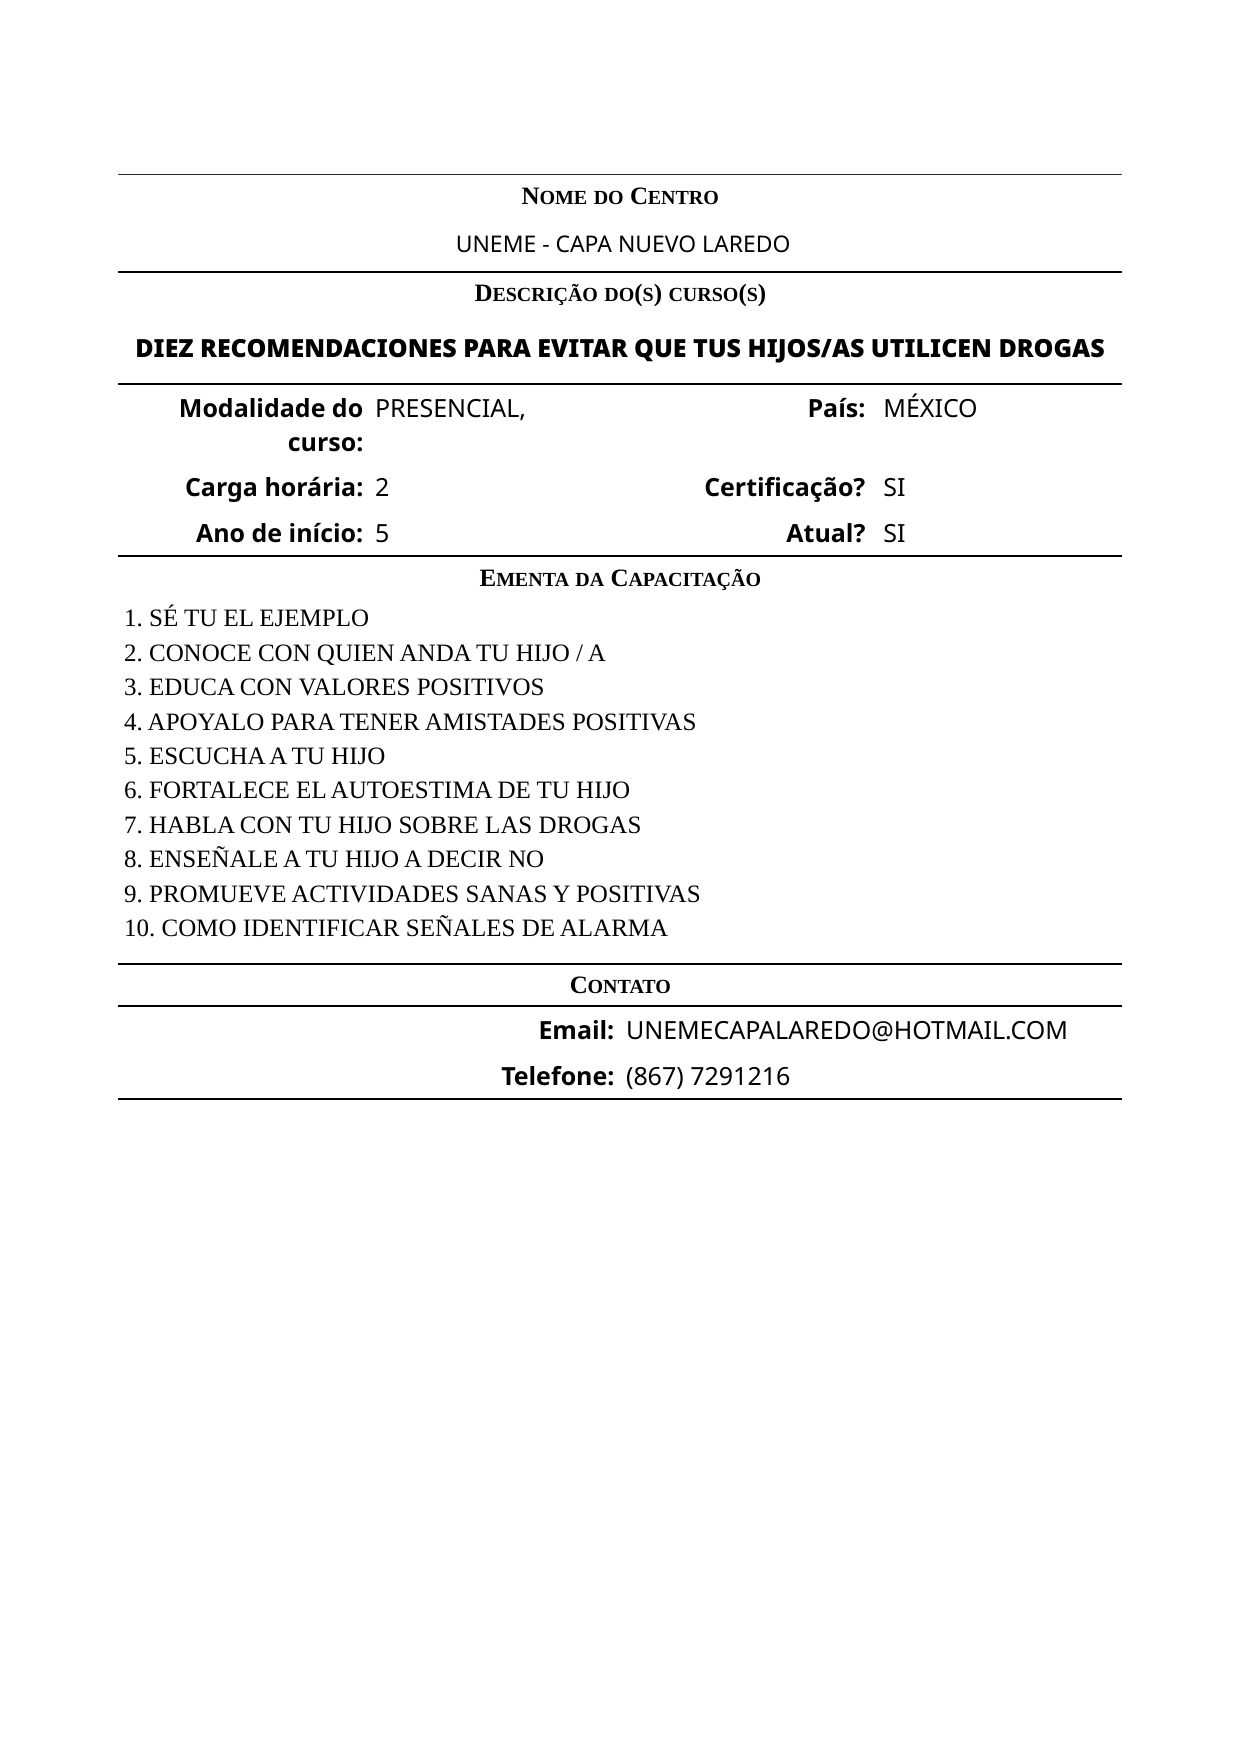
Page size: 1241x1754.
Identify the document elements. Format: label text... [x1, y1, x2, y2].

table_cell Modalidade do curso: [118, 385, 369, 464]
table_cell Contato [118, 965, 1122, 1005]
table_cell 5 [369, 510, 620, 555]
table_cell Certificação? [620, 464, 871, 509]
table_cell Ano de início: [118, 510, 369, 555]
table_cell 2 [369, 464, 620, 509]
table_cell UNEMECAPALAREDO@HOTMAIL.COM [620, 1007, 1122, 1052]
table_cell DIEZ RECOMENDACIONES PARA EVITAR QUE TUS HIJOS/AS UTILICEN DROGAS [118, 313, 1122, 382]
table_cell Descrição do(s) curso(s) [118, 273, 1122, 313]
table_cell UNEME - CAPA NUEVO LAREDO [118, 216, 1122, 271]
table_cell SI [871, 510, 1122, 555]
table_cell Email: [118, 1007, 620, 1052]
table_cell PRESENCIAL, [369, 385, 620, 464]
table_cell Telefone: [118, 1053, 620, 1098]
table_header Nome do Centro [118, 176, 1122, 216]
table_cell Ementa da Capacitação [118, 557, 1122, 597]
table_cell País: [620, 385, 871, 464]
table_cell SI [871, 464, 1122, 509]
table_cell Atual? [620, 510, 871, 555]
table_cell (867) 7291216 [620, 1053, 1122, 1098]
table_cell MÉXICO [871, 385, 1122, 464]
table_cell 1. SÉ TU EL EJEMPLO 2. CONOCE CON QUIEN ANDA TU HIJO / A 3. EDUCA CON VALORES POSITIVOS 4. APOYALO PARA TENER AMISTADES POSITIVAS 5. ESCUCHA A TU HIJO 6. FORTALECE EL AUTOESTIMA DE TU HIJO 7. HABLA CON TU HIJO SOBRE LAS DROGAS 8. ENSEÑALE A TU HIJO A DECIR NO 9. PROMUEVE ACTIVIDADES SANAS Y POSITIVAS 10. COMO IDENTIFICAR SEÑALES DE ALARMA [118, 598, 1122, 962]
table_cell Carga horária: [118, 464, 369, 509]
